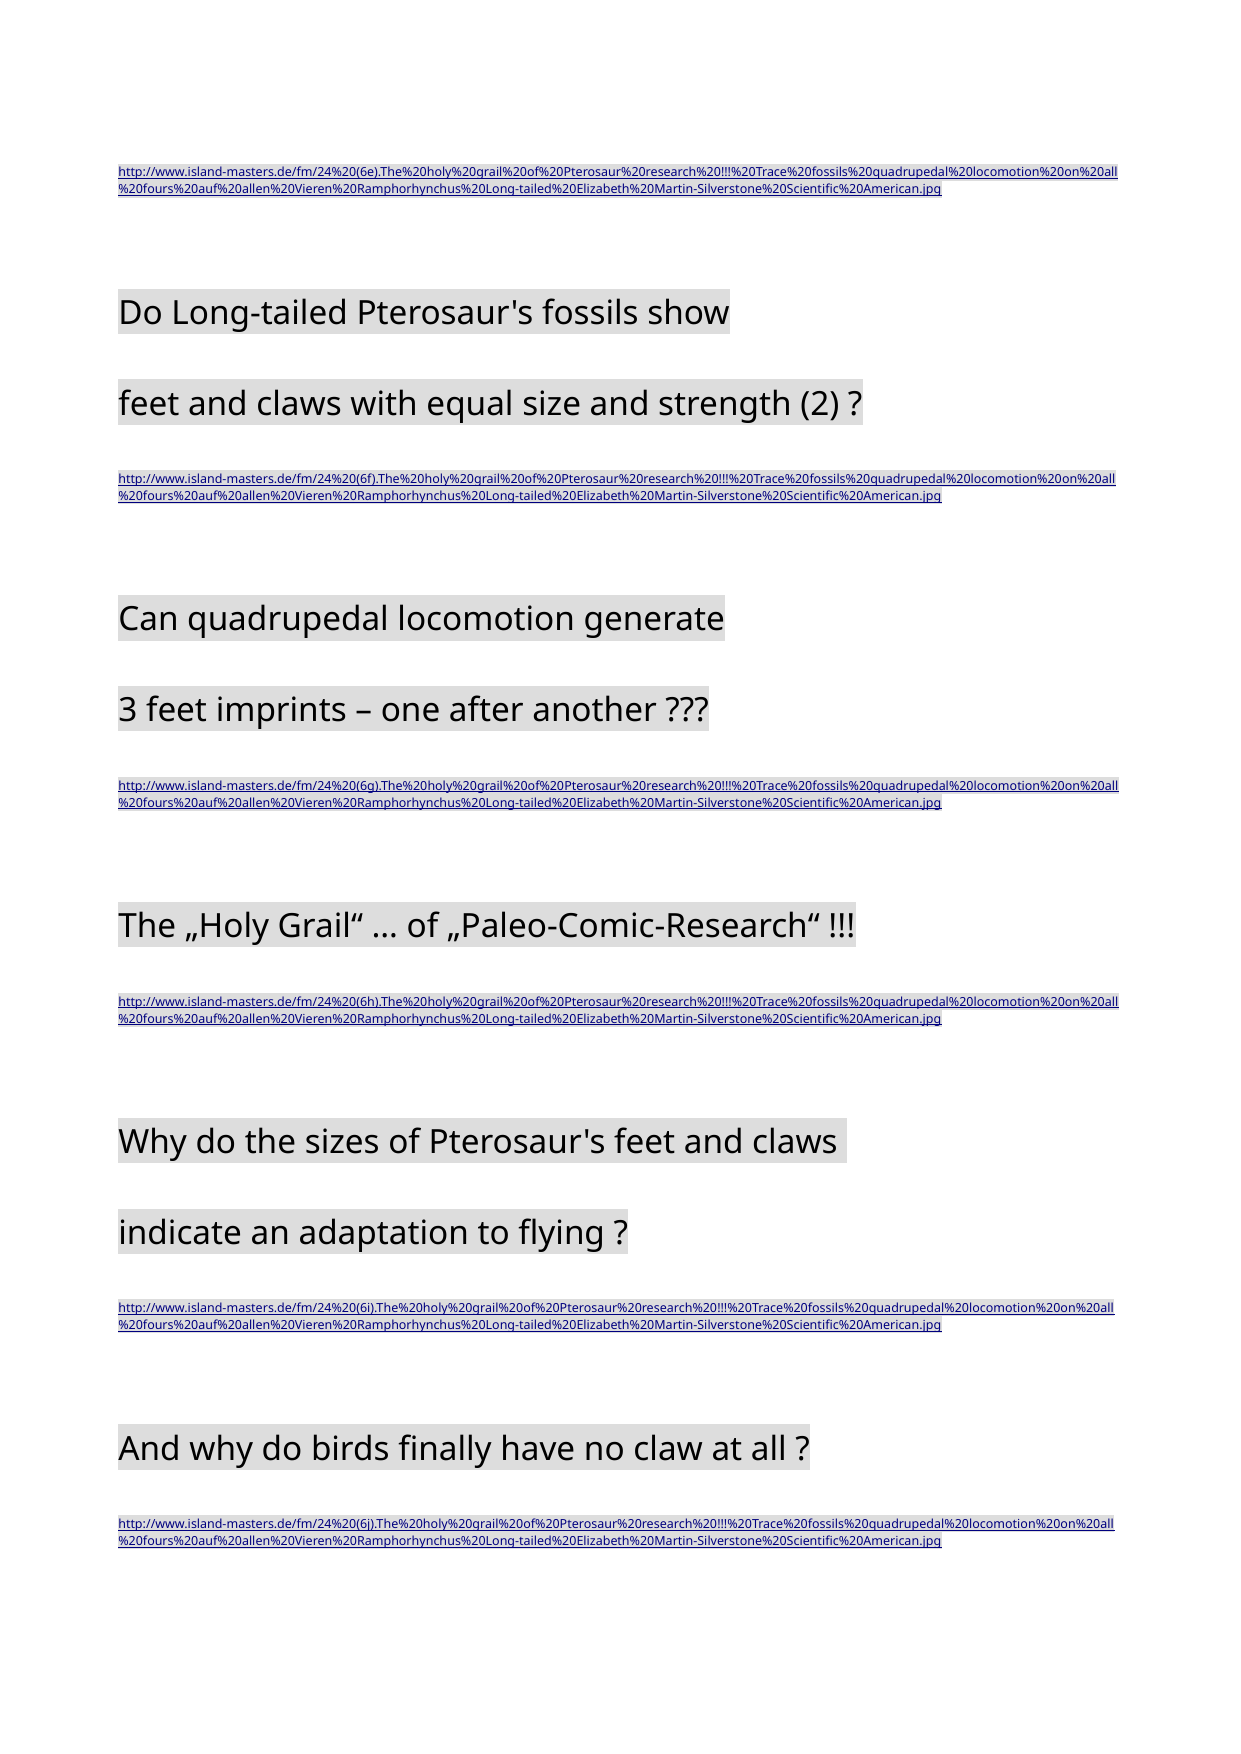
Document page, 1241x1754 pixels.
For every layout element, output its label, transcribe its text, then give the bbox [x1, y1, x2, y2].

text feet and claws with equal size and strength (2) ? [118, 379, 1122, 425]
text And why do birds finally have no claw at all ? [118, 1424, 1122, 1470]
text Why do the sizes of Pterosaur's feet and claws [118, 1118, 1122, 1163]
text 3 feet imprints – one after another ??? [118, 686, 1122, 731]
text http://www.island-masters.de/fm/24%20(6i).The%20holy%20grail%20of%20Pterosaur%20research%20!!!%20Trace%20fossils%20quadrupedal%20locomotion%20on%20all%20fours%20auf%20allen%20Vieren%20Ramphorhynchus%20Long-tailed%20Elizabeth%20Martin-Silverstone%20Scientific%20American.jpg [118, 1299, 1122, 1333]
text http://www.island-masters.de/fm/24%20(6h).The%20holy%20grail%20of%20Pterosaur%20research%20!!!%20Trace%20fossils%20quadrupedal%20locomotion%20on%20all%20fours%20auf%20allen%20Vieren%20Ramphorhynchus%20Long-tailed%20Elizabeth%20Martin-Silverstone%20Scientific%20American.jpg [118, 993, 1122, 1027]
text Can quadrupedal locomotion generate [118, 595, 1122, 641]
text The „Holy Grail“ … of „Paleo-Comic-Research“ !!! [118, 902, 1122, 947]
text http://www.island-masters.de/fm/24%20(6j).The%20holy%20grail%20of%20Pterosaur%20research%20!!!%20Trace%20fossils%20quadrupedal%20locomotion%20on%20all%20fours%20auf%20allen%20Vieren%20Ramphorhynchus%20Long-tailed%20Elizabeth%20Martin-Silverstone%20Scientific%20American.jpg [118, 1515, 1122, 1549]
text Do Long-tailed Pterosaur's fossils show [118, 288, 1122, 334]
text http://www.island-masters.de/fm/24%20(6g).The%20holy%20grail%20of%20Pterosaur%20research%20!!!%20Trace%20fossils%20quadrupedal%20locomotion%20on%20all%20fours%20auf%20allen%20Vieren%20Ramphorhynchus%20Long-tailed%20Elizabeth%20Martin-Silverstone%20Scientific%20American.jpg [118, 777, 1122, 811]
text http://www.island-masters.de/fm/24%20(6f).The%20holy%20grail%20of%20Pterosaur%20research%20!!!%20Trace%20fossils%20quadrupedal%20locomotion%20on%20all%20fours%20auf%20allen%20Vieren%20Ramphorhynchus%20Long-tailed%20Elizabeth%20Martin-Silverstone%20Scientific%20American.jpg [118, 470, 1122, 504]
text http://www.island-masters.de/fm/24%20(6e).The%20holy%20grail%20of%20Pterosaur%20research%20!!!%20Trace%20fossils%20quadrupedal%20locomotion%20on%20all%20fours%20auf%20allen%20Vieren%20Ramphorhynchus%20Long-tailed%20Elizabeth%20Martin-Silverstone%20Scientific%20American.jpg [118, 163, 1122, 198]
text indicate an adaptation to flying ? [118, 1208, 1122, 1254]
